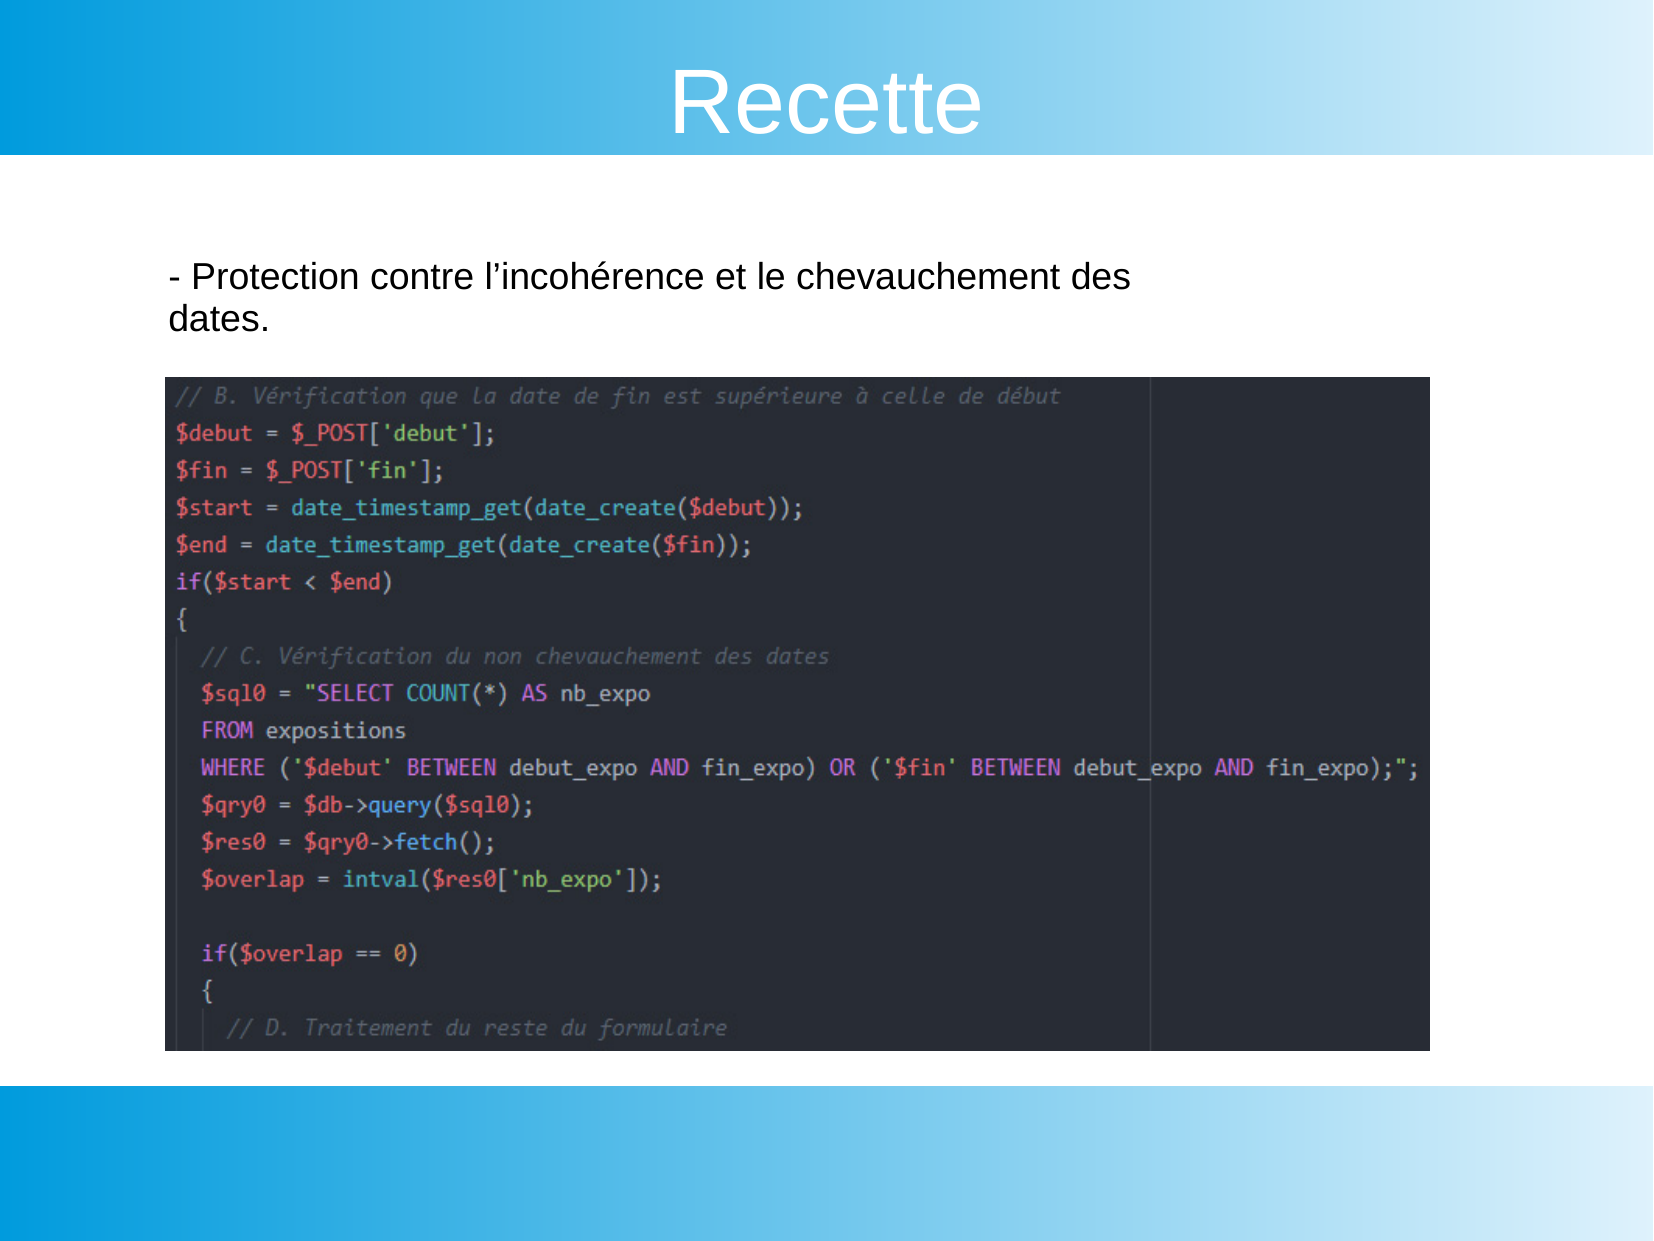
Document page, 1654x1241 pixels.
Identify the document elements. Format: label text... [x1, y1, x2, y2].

text_box - Protection contre l’incohérence et le chevauchement des dates. [153, 248, 1182, 347]
picture [165, 377, 1430, 1051]
title Recette [82, 49, 1571, 155]
